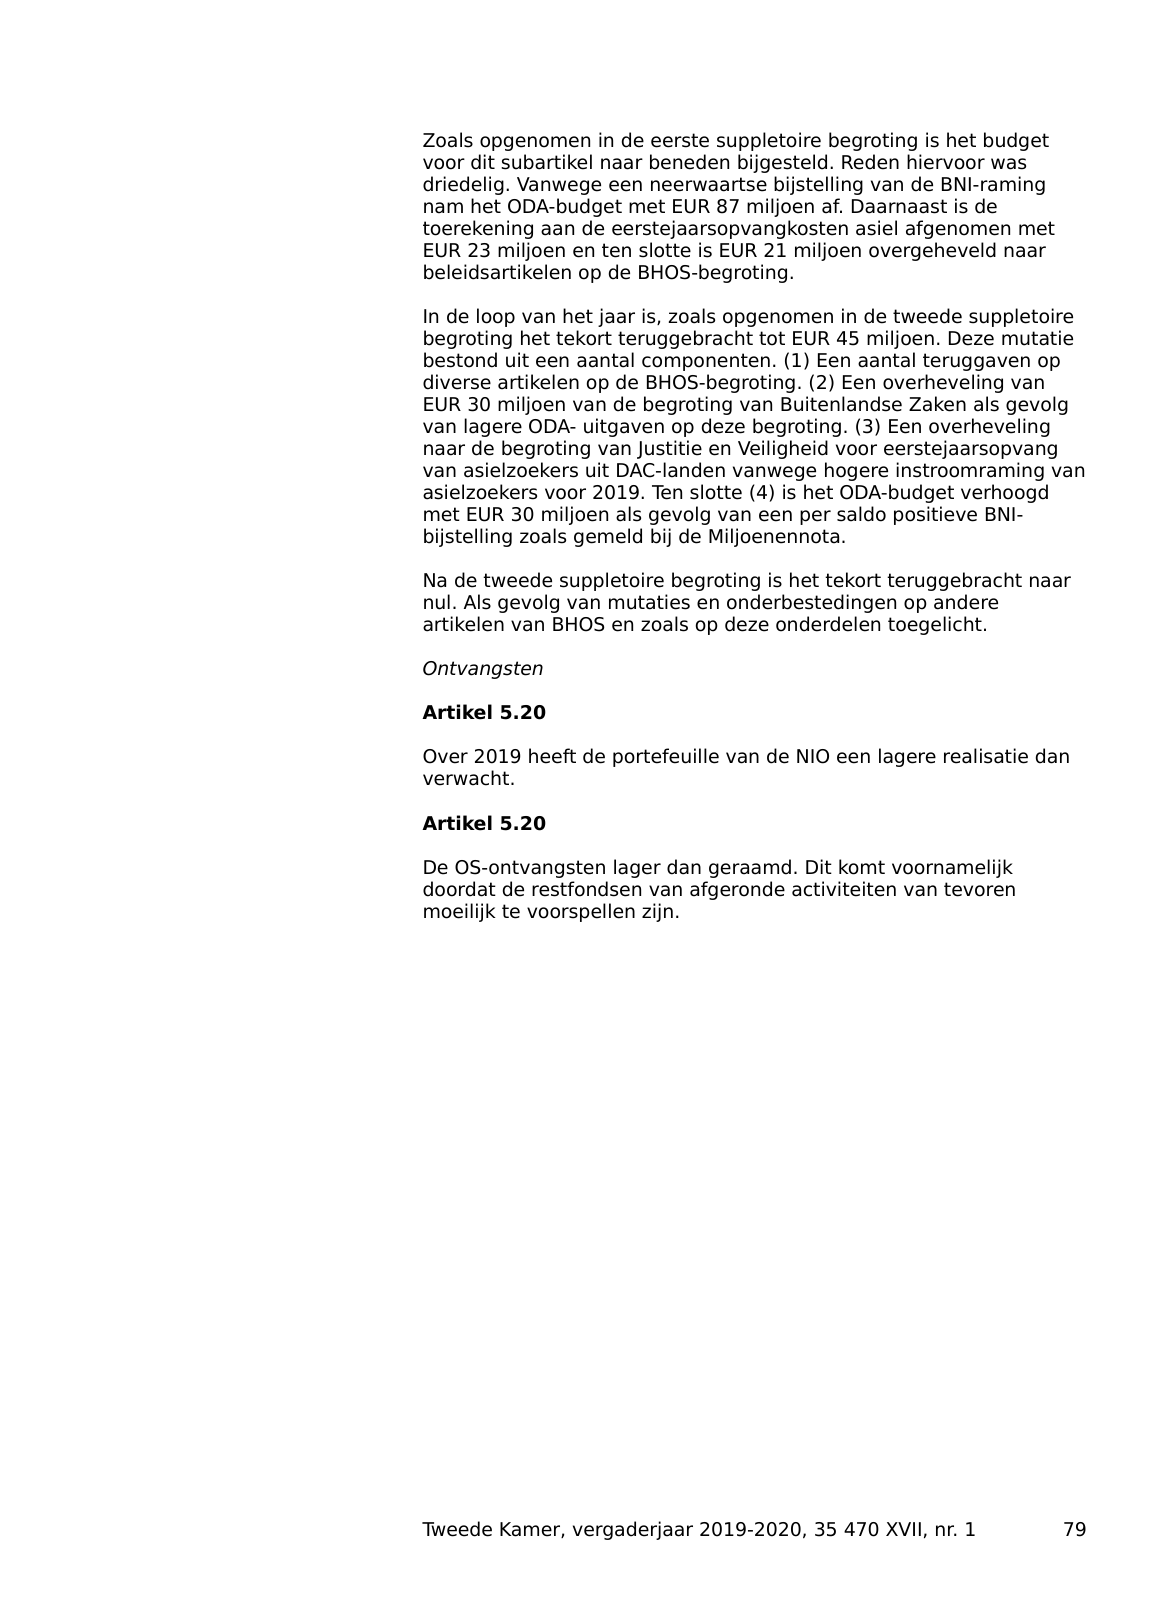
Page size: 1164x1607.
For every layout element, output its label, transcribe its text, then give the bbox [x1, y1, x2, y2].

subtitle Artikel 5.20 [422, 812, 1087, 834]
subtitle Artikel 5.20 [422, 702, 1087, 724]
text Zoals opgenomen in de eerste suppletoire begroting is het budget voor dit subartikel naar beneden bijgesteld. Reden hiervoor was driedelig. Vanwege een neerwaartse bijstelling van de BNI-raming nam het ODA-budget met EUR 87 miljoen af. Daarnaast is de toerekening aan de eerstejaarsopvangkosten asiel afgenomen met EUR 23 miljoen en ten slotte is EUR 21 miljoen overgeheveld naar beleidsartikelen op de BHOS-begroting. [422, 130, 1087, 284]
text Na de tweede suppletoire begroting is het tekort teruggebracht naar nul. Als gevolg van mutaties en onderbestedingen op andere artikelen van BHOS en zoals op deze onderdelen toegelicht. [422, 570, 1087, 636]
text De OS-ontvangsten lager dan geraamd. Dit komt voornamelijk doordat de restfondsen van afgeronde activiteiten van tevoren moeilijk te voorspellen zijn. [422, 857, 1087, 923]
subtitle Ontvangsten [422, 658, 1087, 680]
text In de loop van het jaar is, zoals opgenomen in de tweede suppletoire begroting het tekort teruggebracht tot EUR 45 miljoen. Deze mutatie bestond uit een aantal componenten. (1) Een aantal teruggaven op diverse artikelen op de BHOS-begroting. (2) Een overheveling van EUR 30 miljoen van de begroting van Buitenlandse Zaken als gevolg van lagere ODA- uitgaven op deze begroting. (3) Een overheveling naar de begroting van Justitie en Veiligheid voor eerstejaarsopvang van asielzoekers uit DAC-landen vanwege hogere instroomraming van asielzoekers voor 2019. Ten slotte (4) is het ODA-budget verhoogd met EUR 30 miljoen als gevolg van een per saldo positieve BNI-bijstelling zoals gemeld bij de Miljoenennota. [422, 306, 1087, 548]
text Over 2019 heeft de portefeuille van de NIO een lagere realisatie dan verwacht. [422, 746, 1087, 790]
